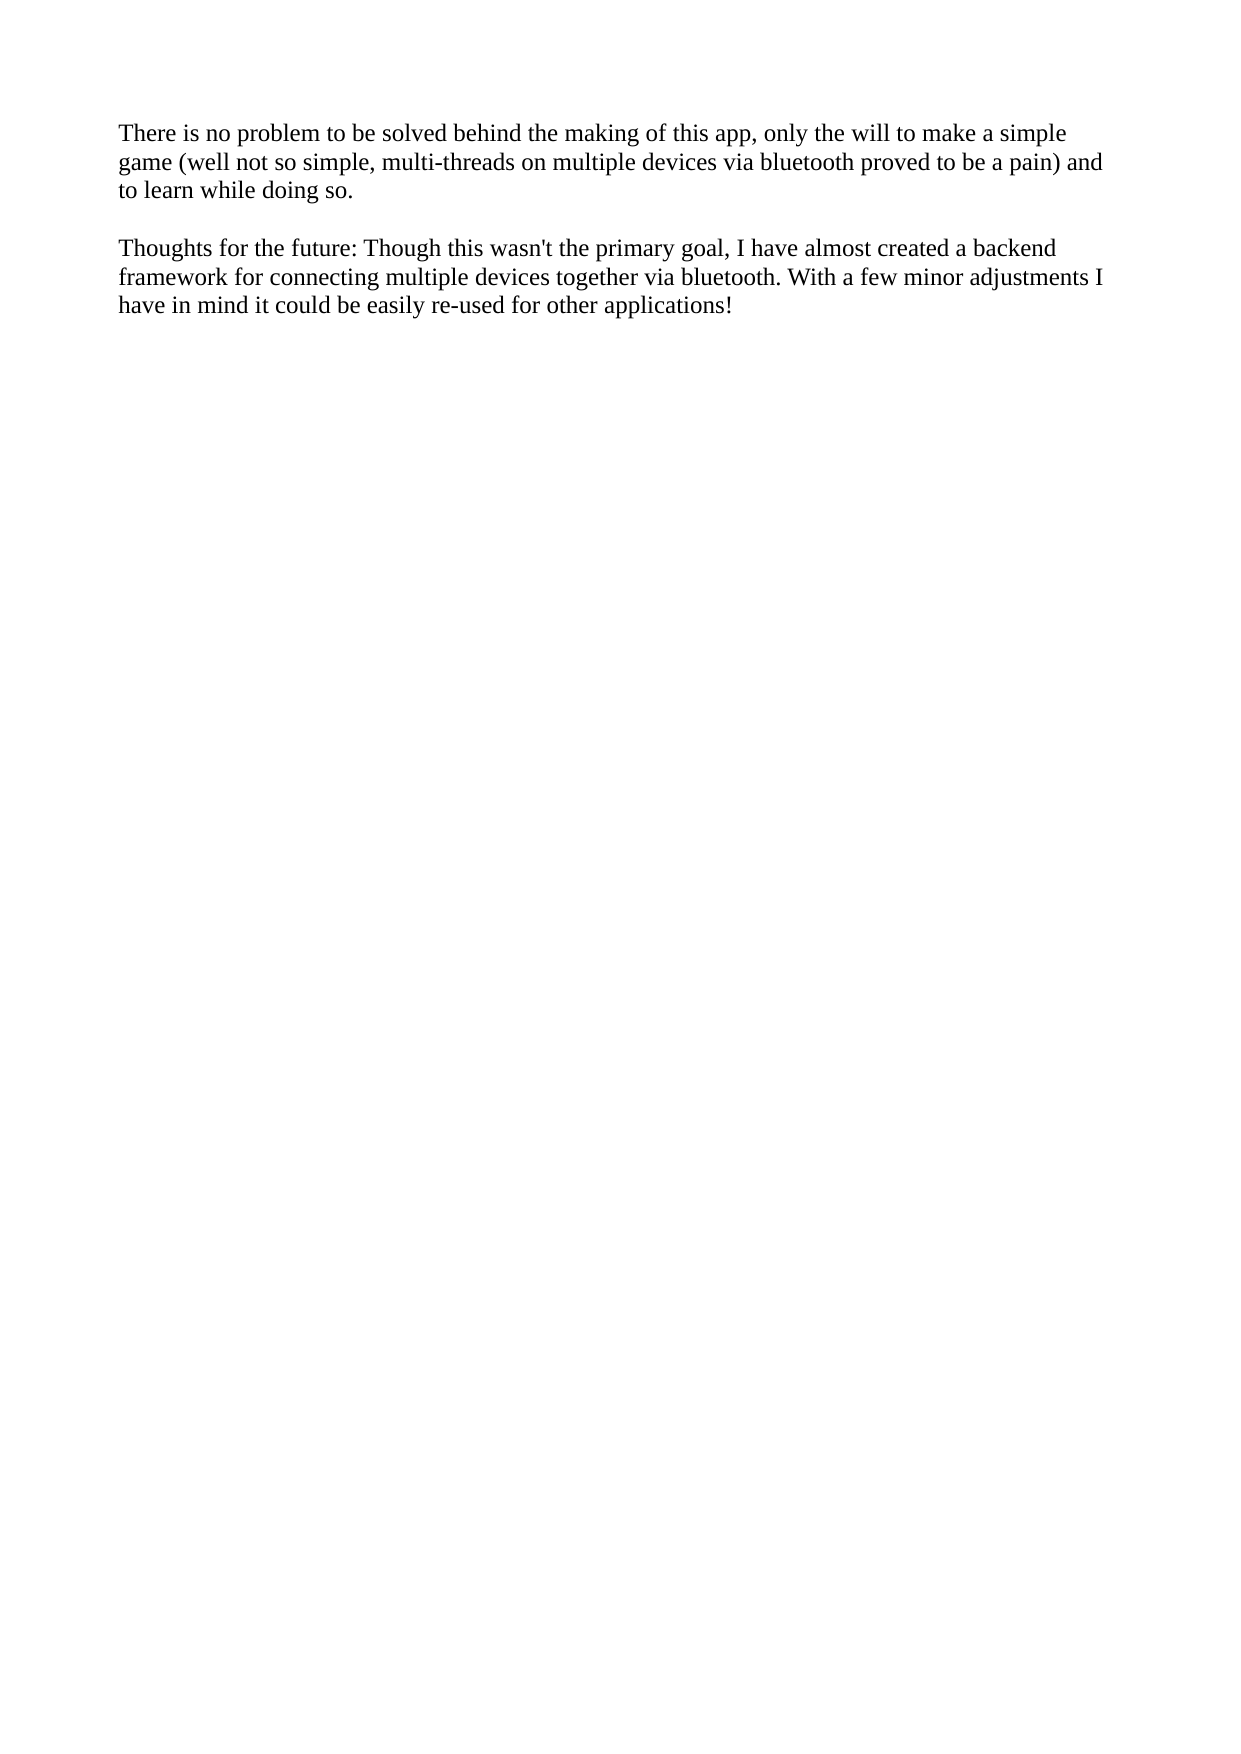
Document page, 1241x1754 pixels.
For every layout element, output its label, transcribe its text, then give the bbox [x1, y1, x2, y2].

text There is no problem to be solved behind the making of this app, only the will to make a simple game (well not so simple, multi-threads on multiple devices via bluetooth proved to be a pain) and to learn while doing so. Thoughts for the future: Though this wasn't the primary goal, I have almost created a backend framework for connecting multiple devices together via bluetooth. With a few minor adjustments I have in mind it could be easily re-used for other applications! [118, 118, 1122, 319]
